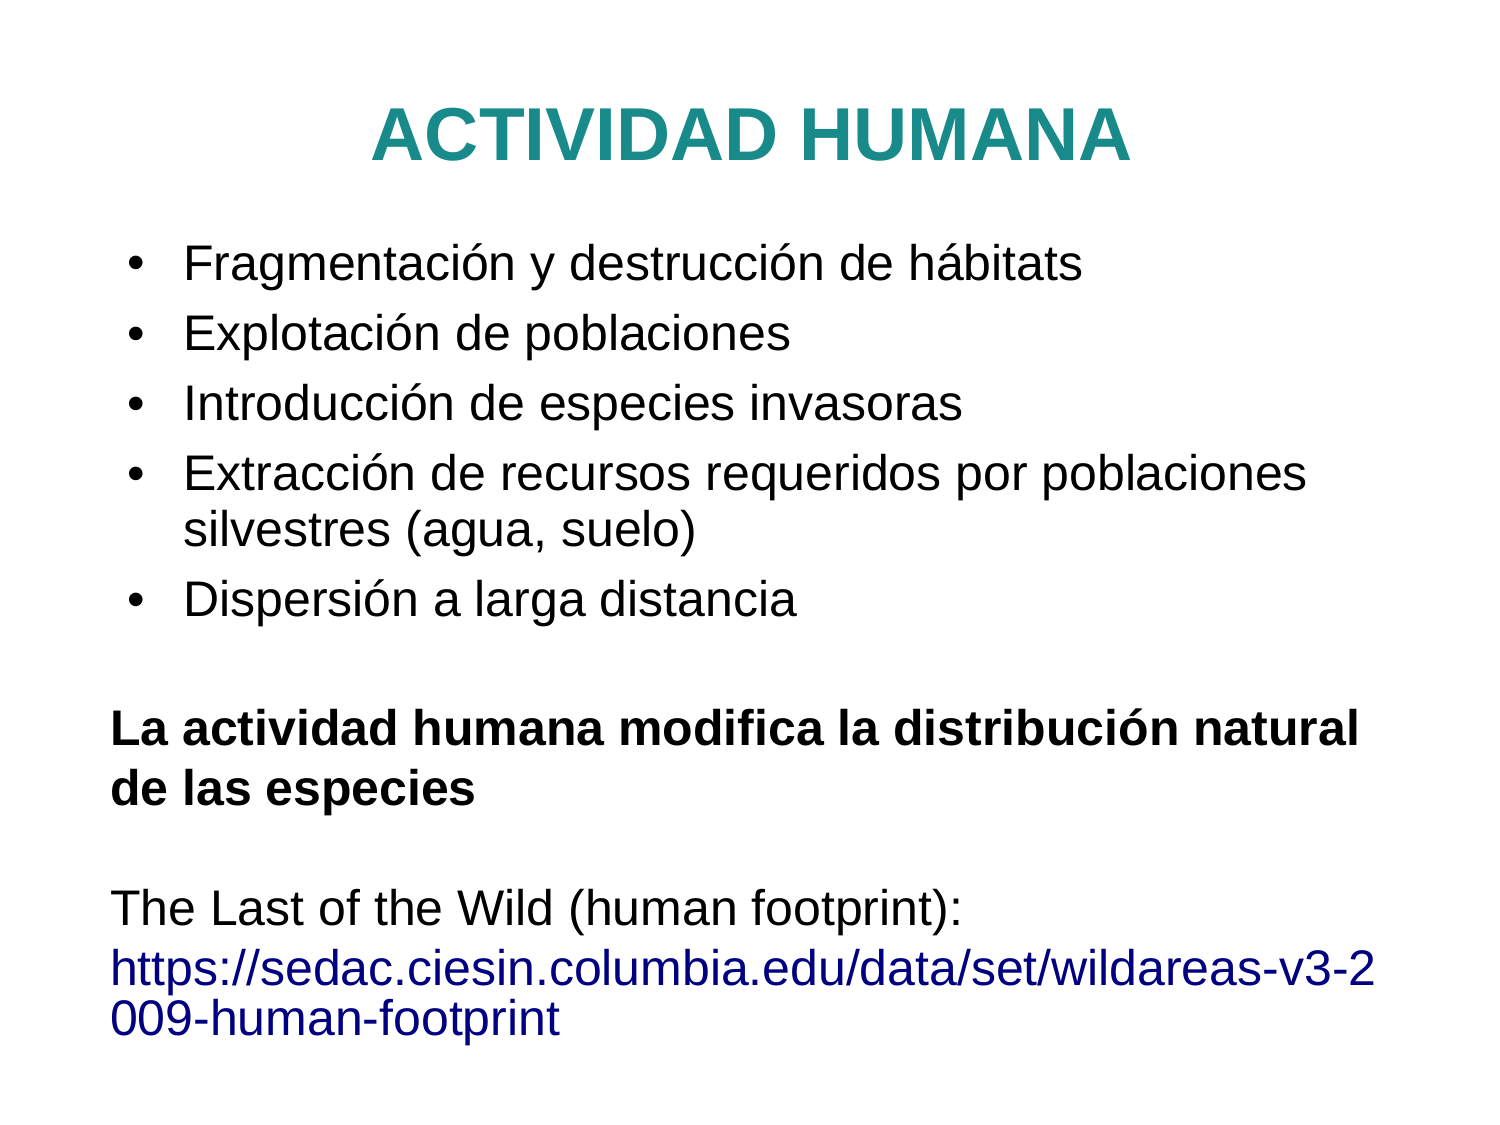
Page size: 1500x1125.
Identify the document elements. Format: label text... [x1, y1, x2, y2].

title ACTIVIDAD HUMANA [114, 63, 1390, 205]
list Fragmentación y destrucción de hábitats Explotación de poblaciones Introducción de especies invasoras Extracción de recursos requeridos por poblaciones silvestres (agua, suelo) Dispersión a larga distancia [112, 227, 1388, 687]
text_box La actividad humana modifica la distribución natural de las especies The Last of the Wild (human footprint): https://sedac.ciesin.columbia.edu/data/set/wildareas-v3-2009-human-footprint [95, 687, 1395, 1063]
